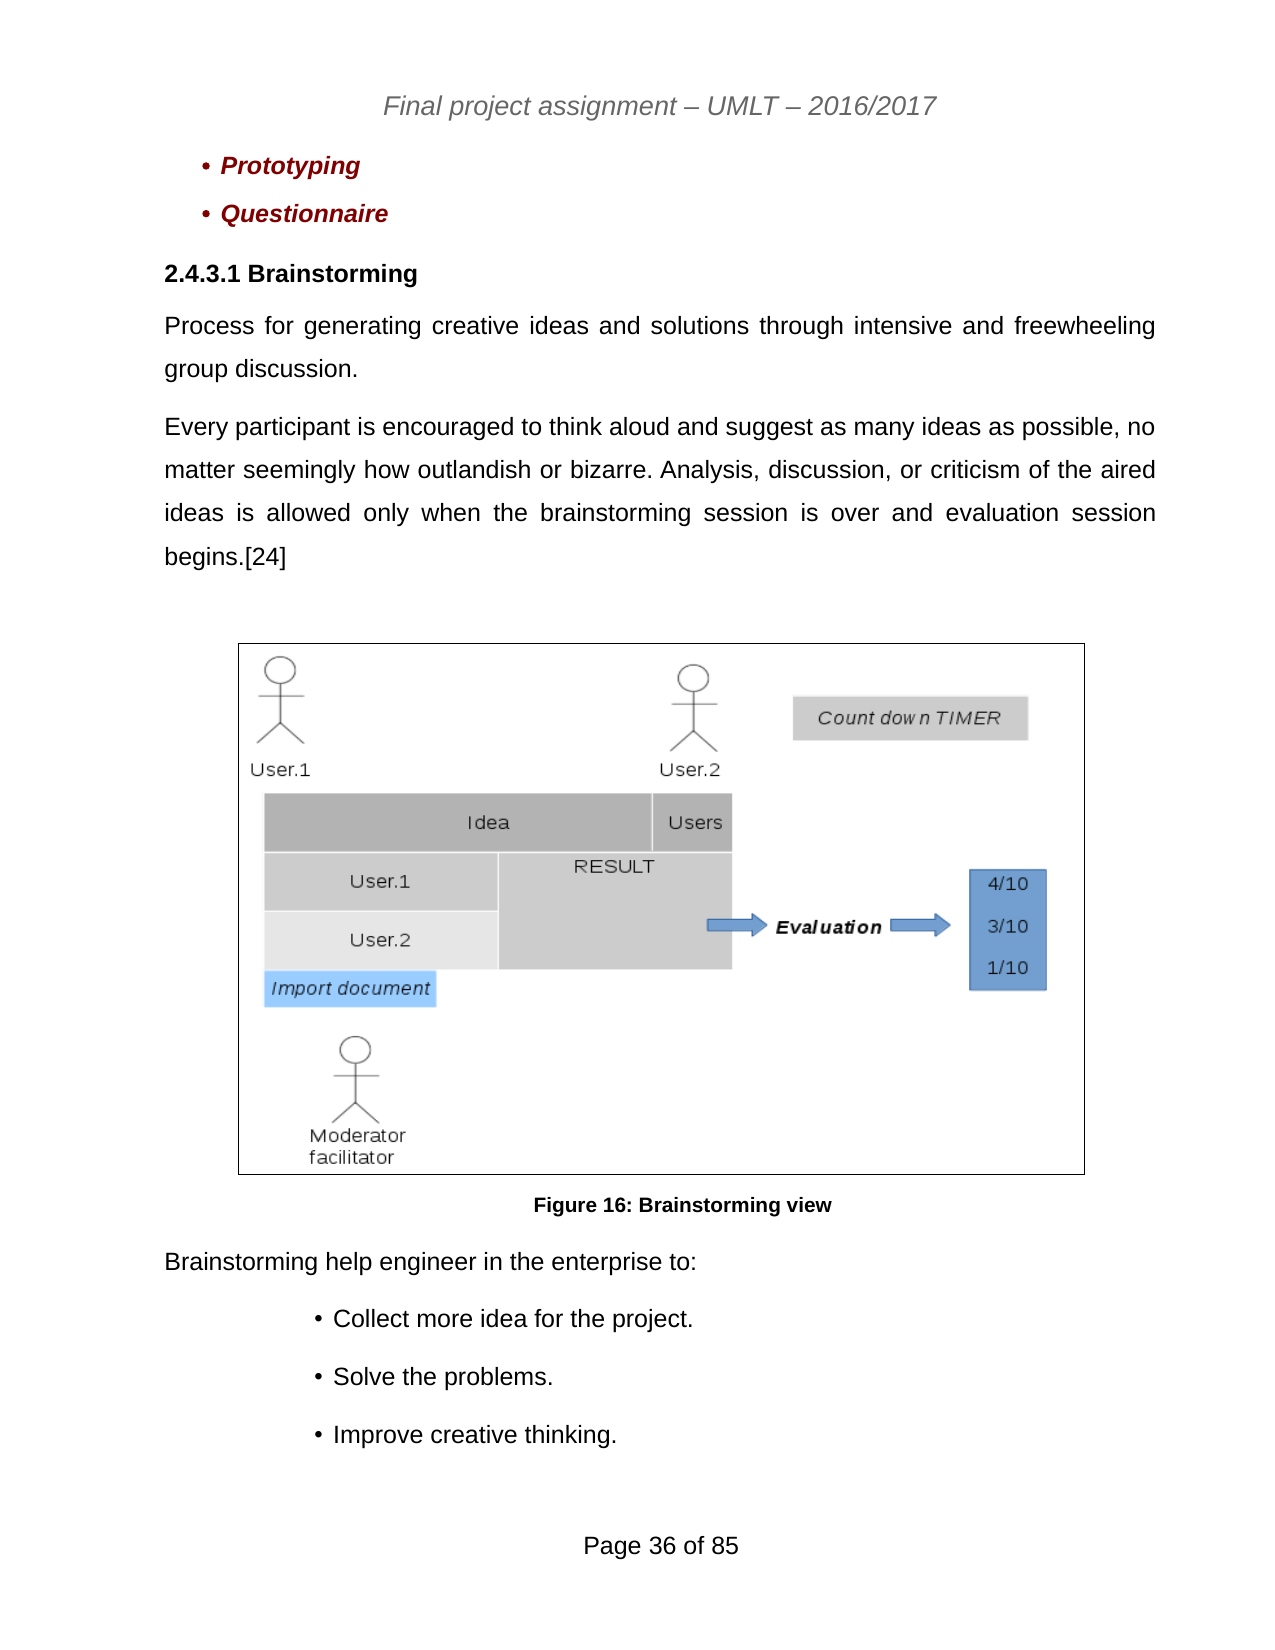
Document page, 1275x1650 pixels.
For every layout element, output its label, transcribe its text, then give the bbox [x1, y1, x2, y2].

subtitle 2.4.3.1 Brainstorming [164, 259, 1158, 287]
text Figure 16: Brainstorming view [164, 1172, 1158, 1218]
list Solve the problems. [314, 1362, 1158, 1391]
text Every participant is encouraged to think aloud and suggest as many ideas as possible, no matter seemingly how outlandish or bizarre. Analysis, discussion, or criticism of the aired ideas is allowed only when the brainstorming session is over and evaluation session begins.[24] [164, 412, 1158, 613]
list Collect more idea for the project. [314, 1304, 1158, 1333]
list Questionnaire [202, 199, 1158, 228]
list Improve creative thinking. [314, 1420, 1158, 1449]
picture [240, 645, 1082, 1172]
list Prototyping [202, 151, 1158, 180]
text Brainstorming help engineer in the enterprise to: [164, 1247, 1158, 1275]
text Process for generating creative ideas and solutions through intensive and freewheeling group discussion. [164, 311, 1158, 383]
